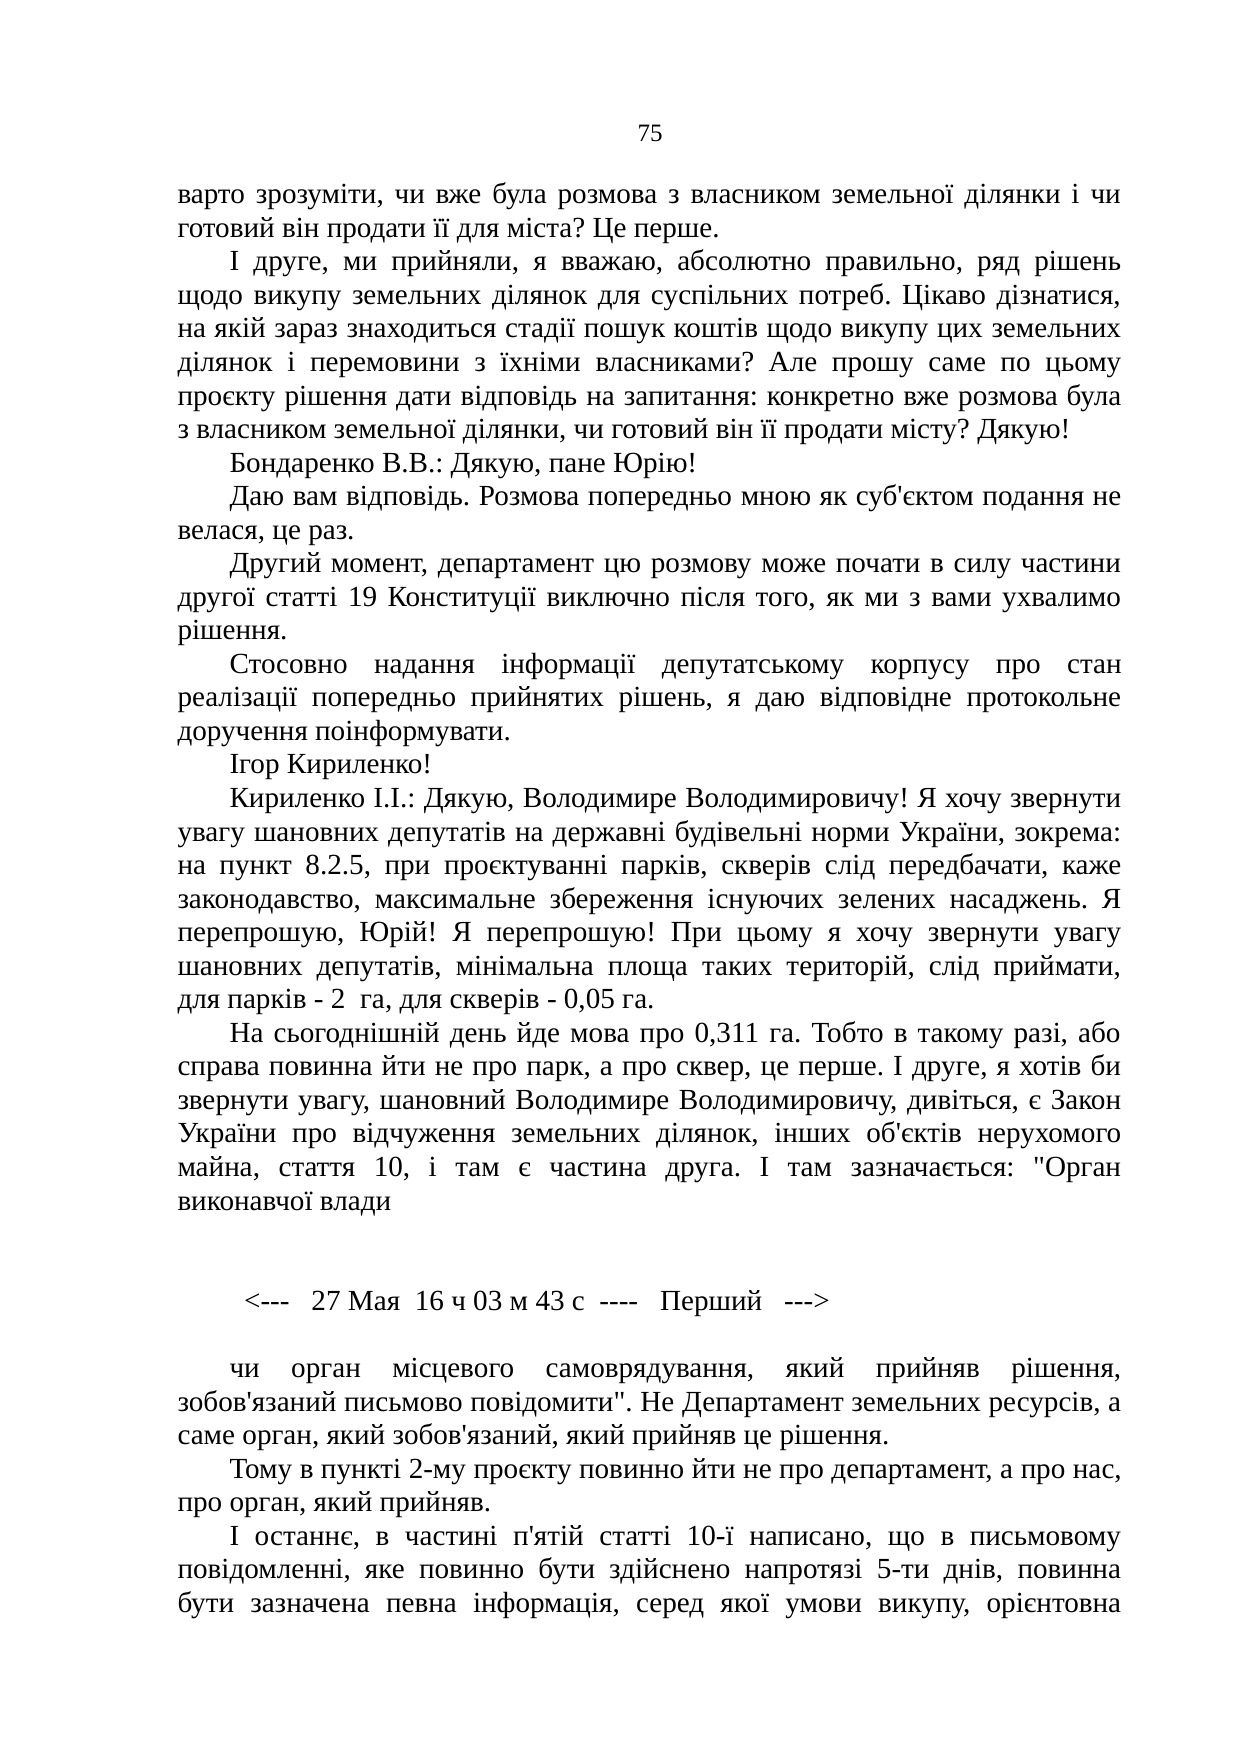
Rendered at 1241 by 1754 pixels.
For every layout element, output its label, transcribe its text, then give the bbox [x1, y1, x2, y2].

text Тому в пункті 2-му проєкту повинно йти не про департамент, а про нас, про орган, який прийняв. [177, 1451, 1122, 1518]
text І друге, ми прийняли, я вважаю, абсолютно правильно, ряд рішень щодо викупу земельних ділянок для суспільних потреб. Цікаво дізнатися, на якій зараз знаходиться стадії пошук коштів щодо викупу цих земельних ділянок і перемовини з їхніми власниками? Але прошу саме по цьому проєкту рішення дати відповідь на запитання: конкретно вже розмова була з власником земельної ділянки, чи готовий він її продати місту? Дякую! [177, 243, 1122, 445]
text Ігор Кириленко! [177, 747, 1122, 780]
text На сьогоднішній день йде мова про 0,311 га. Тобто в такому разі, або справа повинна йти не про парк, а про сквер, це перше. І друге, я хотів би звернути увагу, шановний Володимире Володимировичу, дивіться, є Закон України про відчуження земельних ділянок, інших об'єктів нерухомого майна, стаття 10, і там є частина друга. І там зазначається: "Орган виконавчої влади [177, 1015, 1122, 1216]
text Бондаренко В.В.: Дякую, пане Юрію! [177, 445, 1122, 478]
text Кириленко І.І.: Дякую, Володимире Володимировичу! Я хочу звернути увагу шановних депутатів на державні будівельні норми України, зокрема: на пункт 8.2.5, при проєктуванні парків, скверів слід передбачати, каже законодавство, максимальне збереження існуючих зелених насаджень. Я перепрошую, Юрій! Я перепрошую! При цьому я хочу звернути увагу шановних депутатів, мінімальна площа таких територій, слід приймати, для парків - 2 га, для скверів - 0,05 га. [177, 780, 1122, 1015]
text Стосовно надання інформації депутатському корпусу про стан реалізації попередньо прийнятих рішень, я даю відповідне протокольне доручення поінформувати. [177, 646, 1122, 747]
text <--- 27 Мая 16 ч 03 м 43 с ---- Перший ---> [177, 1283, 1122, 1317]
text Даю вам відповідь. Розмова попередньо мною як суб'єктом подання не велася, це раз. [177, 478, 1122, 545]
text чи орган місцевого самоврядування, який прийняв рішення, зобов'язаний письмово повідомити". Не Департамент земельних ресурсів, а саме орган, який зобов'язаний, який прийняв це рішення. [177, 1350, 1122, 1451]
text Другий момент, департамент цю розмову може почати в силу частини другої статті 19 Конституції виключно після того, як ми з вами ухвалимо рішення. [177, 545, 1122, 646]
text варто зрозуміти, чи вже була розмова з власником земельної ділянки і чи готовий він продати її для міста? Це перше. [177, 176, 1122, 243]
text І останнє, в частині п'ятій статті 10-ї написано, що в письмовому повідомленні, яке повинно бути здійснено напротязі 5-ти днів, повинна бути зазначена певна інформація, серед якої умови викупу, орієнтовна [177, 1518, 1122, 1619]
